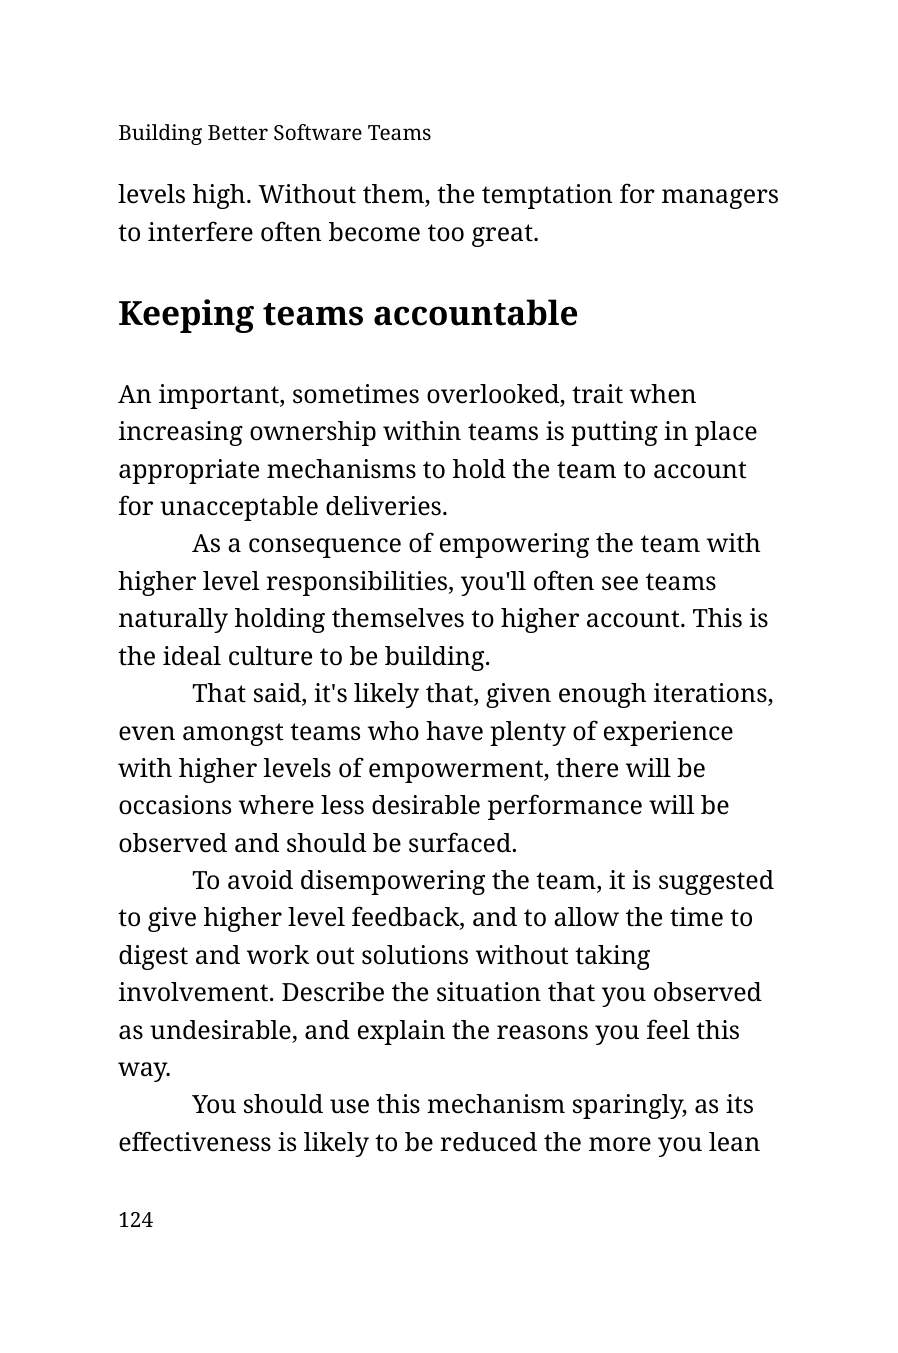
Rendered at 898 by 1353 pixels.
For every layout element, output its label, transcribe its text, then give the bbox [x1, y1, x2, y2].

text As a consequence of empowering the team with higher level responsibilities, you'll often see teams naturally holding themselves to higher account. This is the ideal culture to be building. [118, 526, 779, 672]
text To avoid disempowering the team, it is suggested to give higher level feedback, and to allow the time to digest and work out solutions without taking involvement. Describe the situation that you observed as undesirable, and explain the reasons you feel this way. [118, 863, 779, 1084]
text You should use this mechanism sparingly, as its effectiveness is likely to be reduced the more you lean [118, 1087, 779, 1158]
text levels high. Without them, the temptation for managers to interfere often become too great. [118, 177, 779, 248]
text That said, it's likely that, given enough iterations, even amongst teams who have plenty of experience with higher levels of empowerment, there will be occasions where less desirable performance will be observed and should be surfaced. [118, 676, 779, 859]
text An important, sometimes overlooked, trait when increasing ownership within teams is putting in place appropriate mechanisms to hold the team to account for unacceptable deliveries. [118, 377, 779, 523]
subtitle Keeping teams accountable [118, 289, 779, 335]
